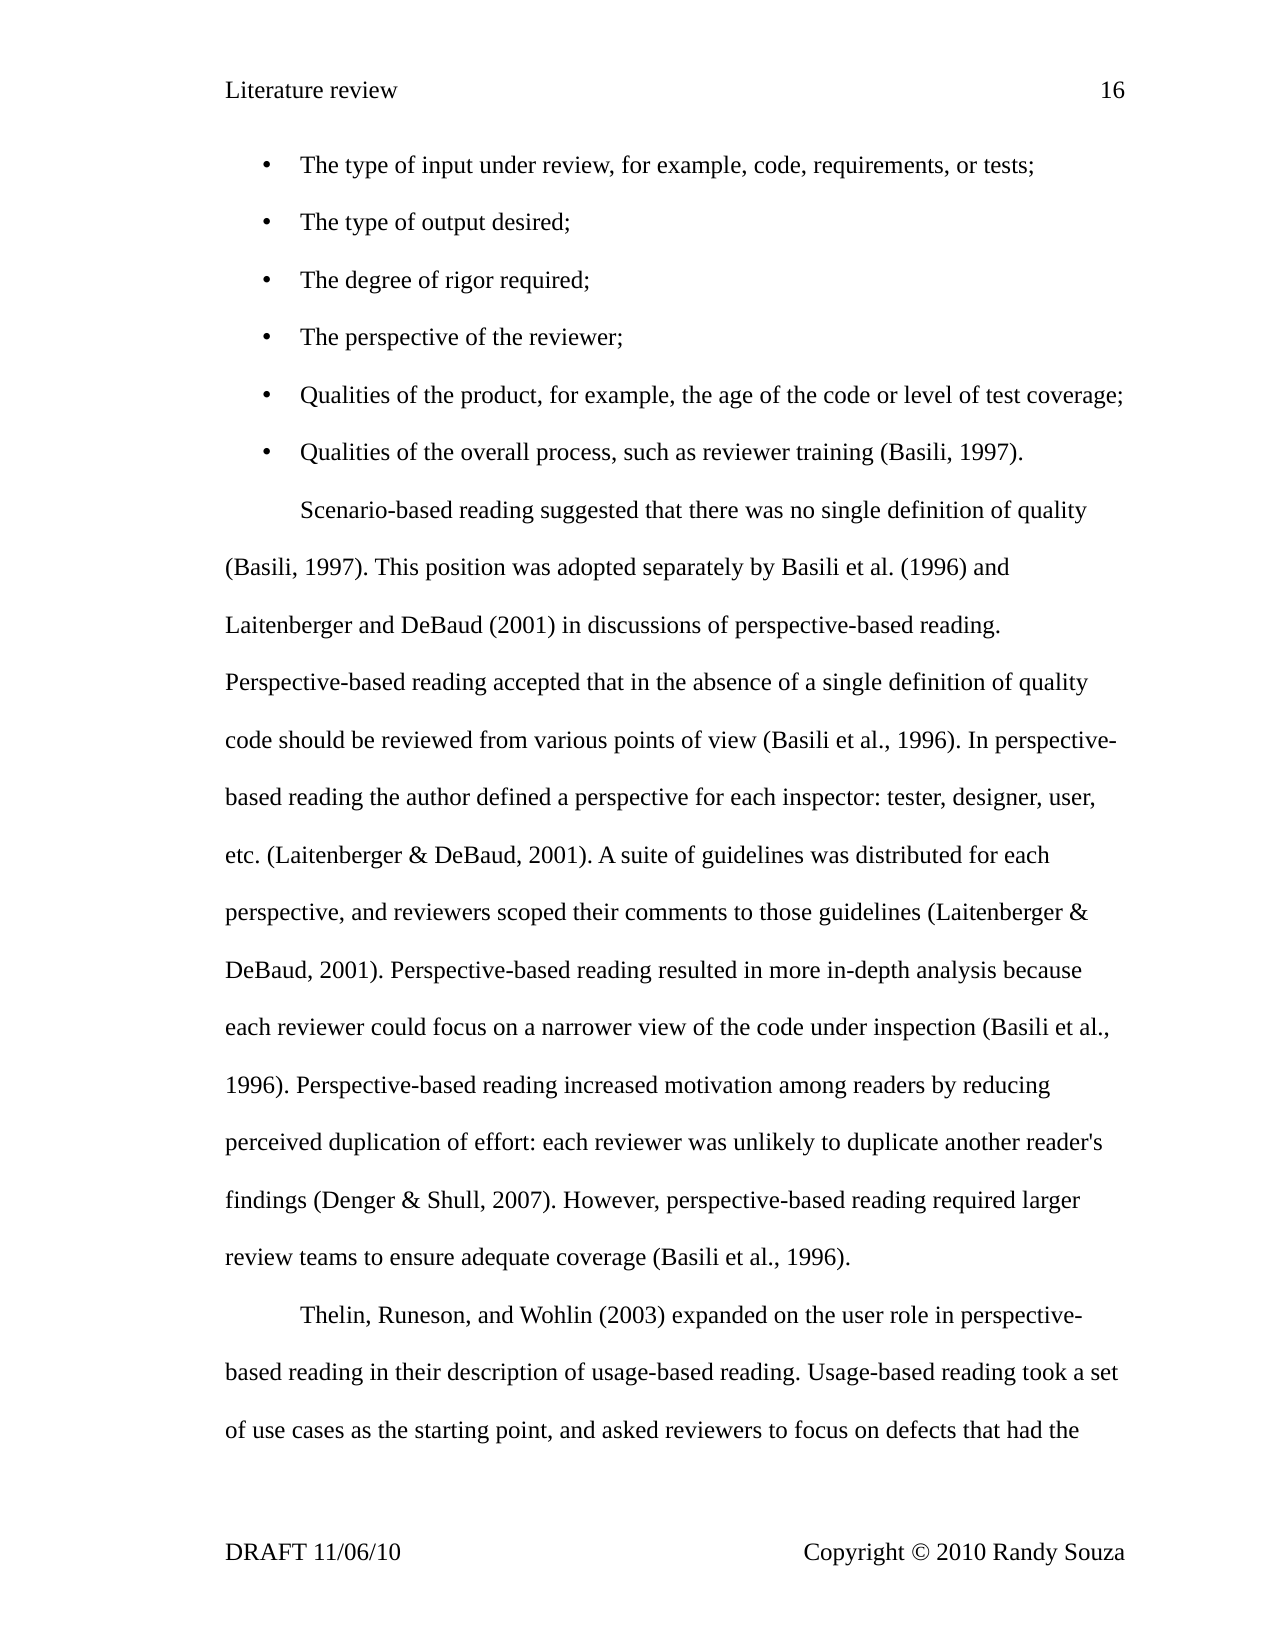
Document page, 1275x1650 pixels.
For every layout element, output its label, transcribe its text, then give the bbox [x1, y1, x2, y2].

list The type of output desired; [262, 207, 1125, 236]
list The perspective of the reviewer; [262, 322, 1125, 351]
list The degree of rigor required; [262, 265, 1125, 294]
list Qualities of the overall process, such as reviewer training (Basili, 1997). [262, 437, 1125, 466]
text Thelin, Runeson, and Wohlin (2003) expanded on the user role in perspective-based reading in their description of usage-based reading. Usage-based reading took a set of use cases as the starting point, and asked reviewers to focus on defects that had the [225, 1300, 1125, 1444]
list The type of input under review, for example, code, requirements, or tests; [262, 150, 1125, 179]
text Scenario-based reading suggested that there was no single definition of quality (Basili, 1997). This position was adopted separately by Basili et al. (1996) and Laitenberger and DeBaud (2001) in discussions of perspective-based reading. Perspective-based reading accepted that in the absence of a single definition of quality code should be reviewed from various points of view (Basili et al., 1996). In perspective-based reading the author defined a perspective for each inspector: tester, designer, user, etc. (Laitenberger & DeBaud, 2001). A suite of guidelines was distributed for each perspective, and reviewers scoped their comments to those guidelines (Laitenberger & DeBaud, 2001). Perspective-based reading resulted in more in-depth analysis because each reviewer could focus on a narrower view of the code under inspection (Basili et al., 1996). Perspective-based reading increased motivation among readers by reducing perceived duplication of effort: each reviewer was unlikely to duplicate another reader's findings (Denger & Shull, 2007). However, perspective-based reading required larger review teams to ensure adequate coverage (Basili et al., 1996). [225, 495, 1125, 1271]
list Qualities of the product, for example, the age of the code or level of test coverage; [262, 380, 1125, 409]
